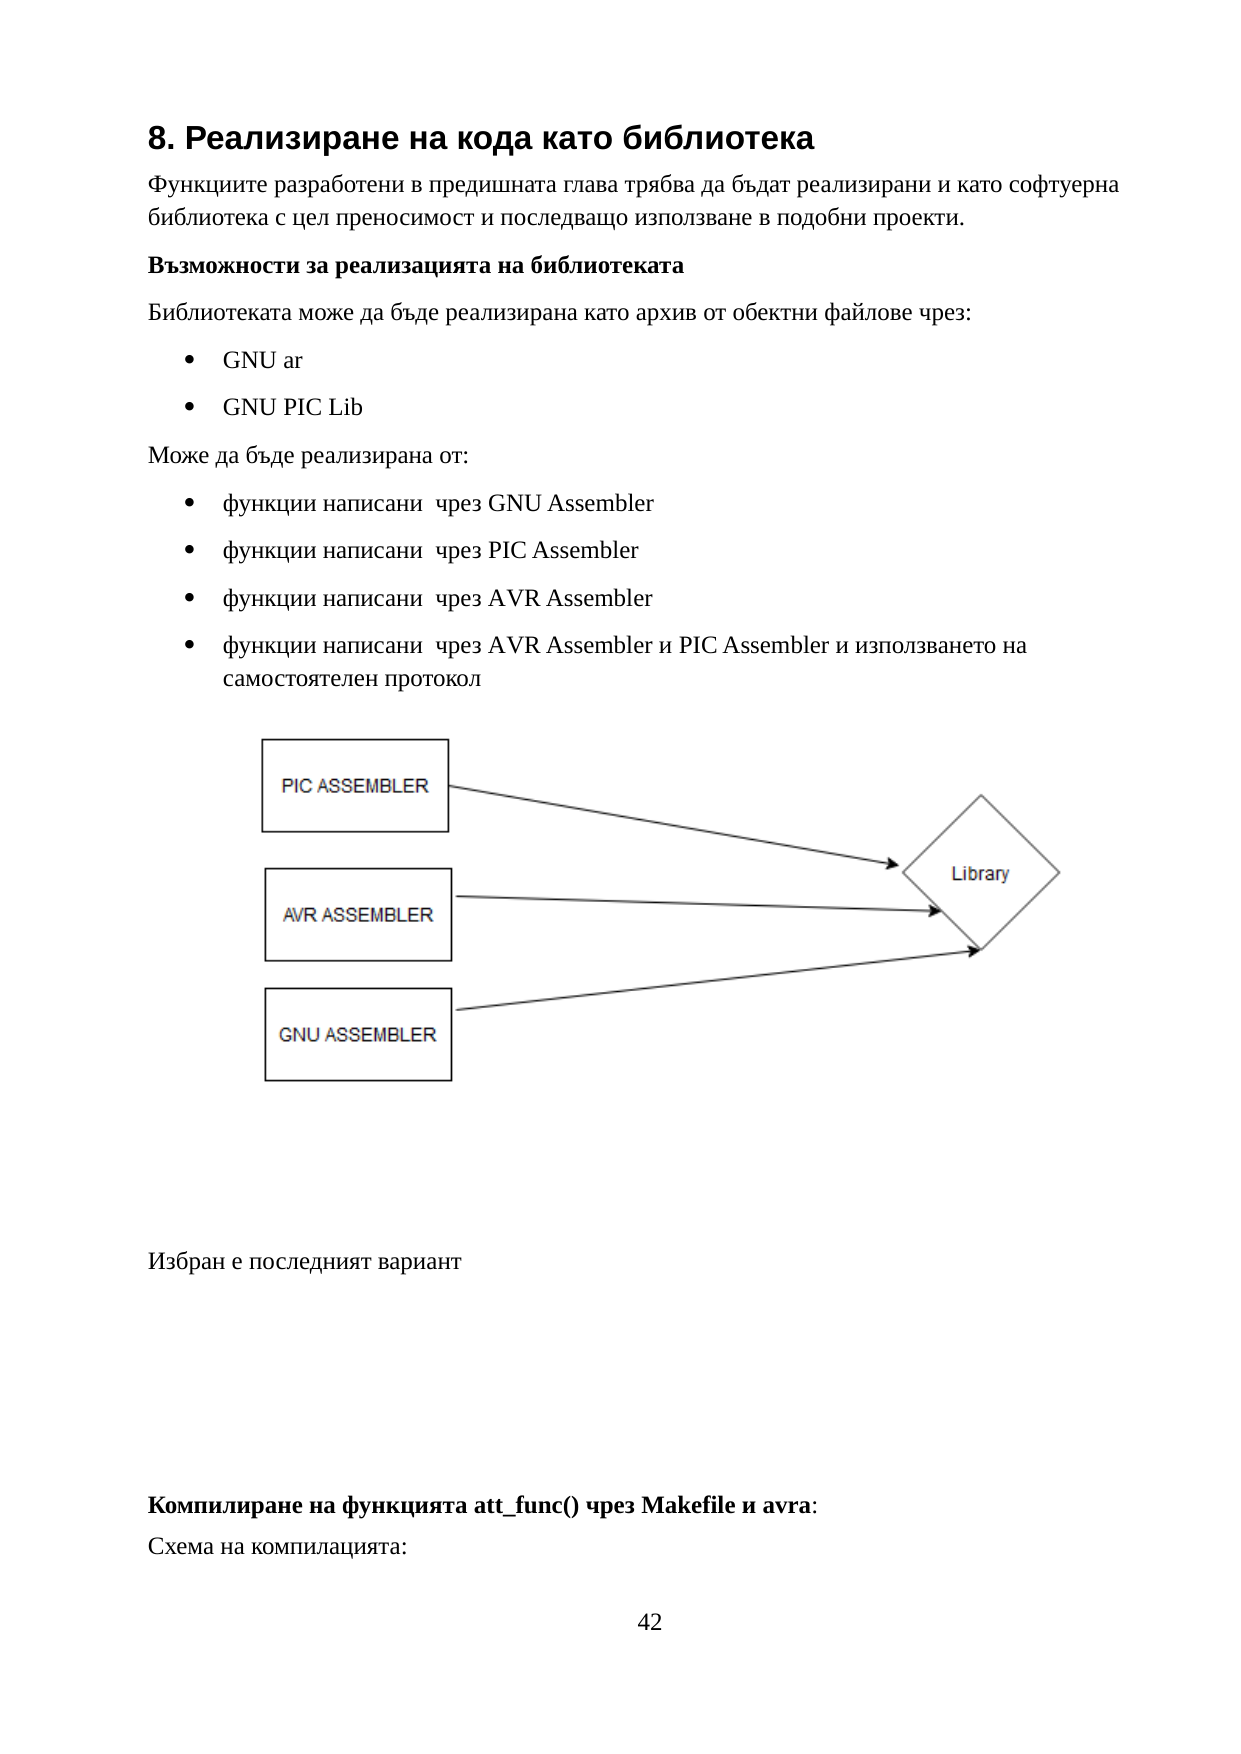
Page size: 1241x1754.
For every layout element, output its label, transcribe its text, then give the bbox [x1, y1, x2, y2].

list функции написани чрез AVR Assembler [185, 583, 1152, 612]
text Функциите разработени в предишната глава трябва да бъдат реализирани и като софтуерна библиотека с цел преносимост и последващо използване в подобни проекти. [148, 169, 1152, 231]
list GNU PIC Lib [185, 392, 1152, 421]
list GNU ar [185, 345, 1152, 374]
picture [224, 713, 1076, 1097]
list функции написани чрез AVR Assembler и PIC Assembler и използването на самостоятелен протокол [185, 631, 1152, 692]
text Избран е последният вариант [148, 1246, 1152, 1275]
subtitle 8. Реализиране на кода като библиотека [148, 118, 1152, 157]
list функции написани чрез GNU Assembler [185, 488, 1152, 516]
text Възможности за реализацията на библиотеката [148, 250, 1152, 278]
text Библиотеката може да бъде реализирана като архив от обектни файлове чрез: [148, 297, 1152, 326]
text Схема на компилацията: [148, 1531, 1152, 1560]
list функции написани чрез PIC Assembler [185, 535, 1152, 564]
subtitle Компилиране на функцията att_func() чрез Makefile и avra: [148, 1490, 1152, 1519]
text Може да бъде реализирана от: [148, 440, 1152, 469]
